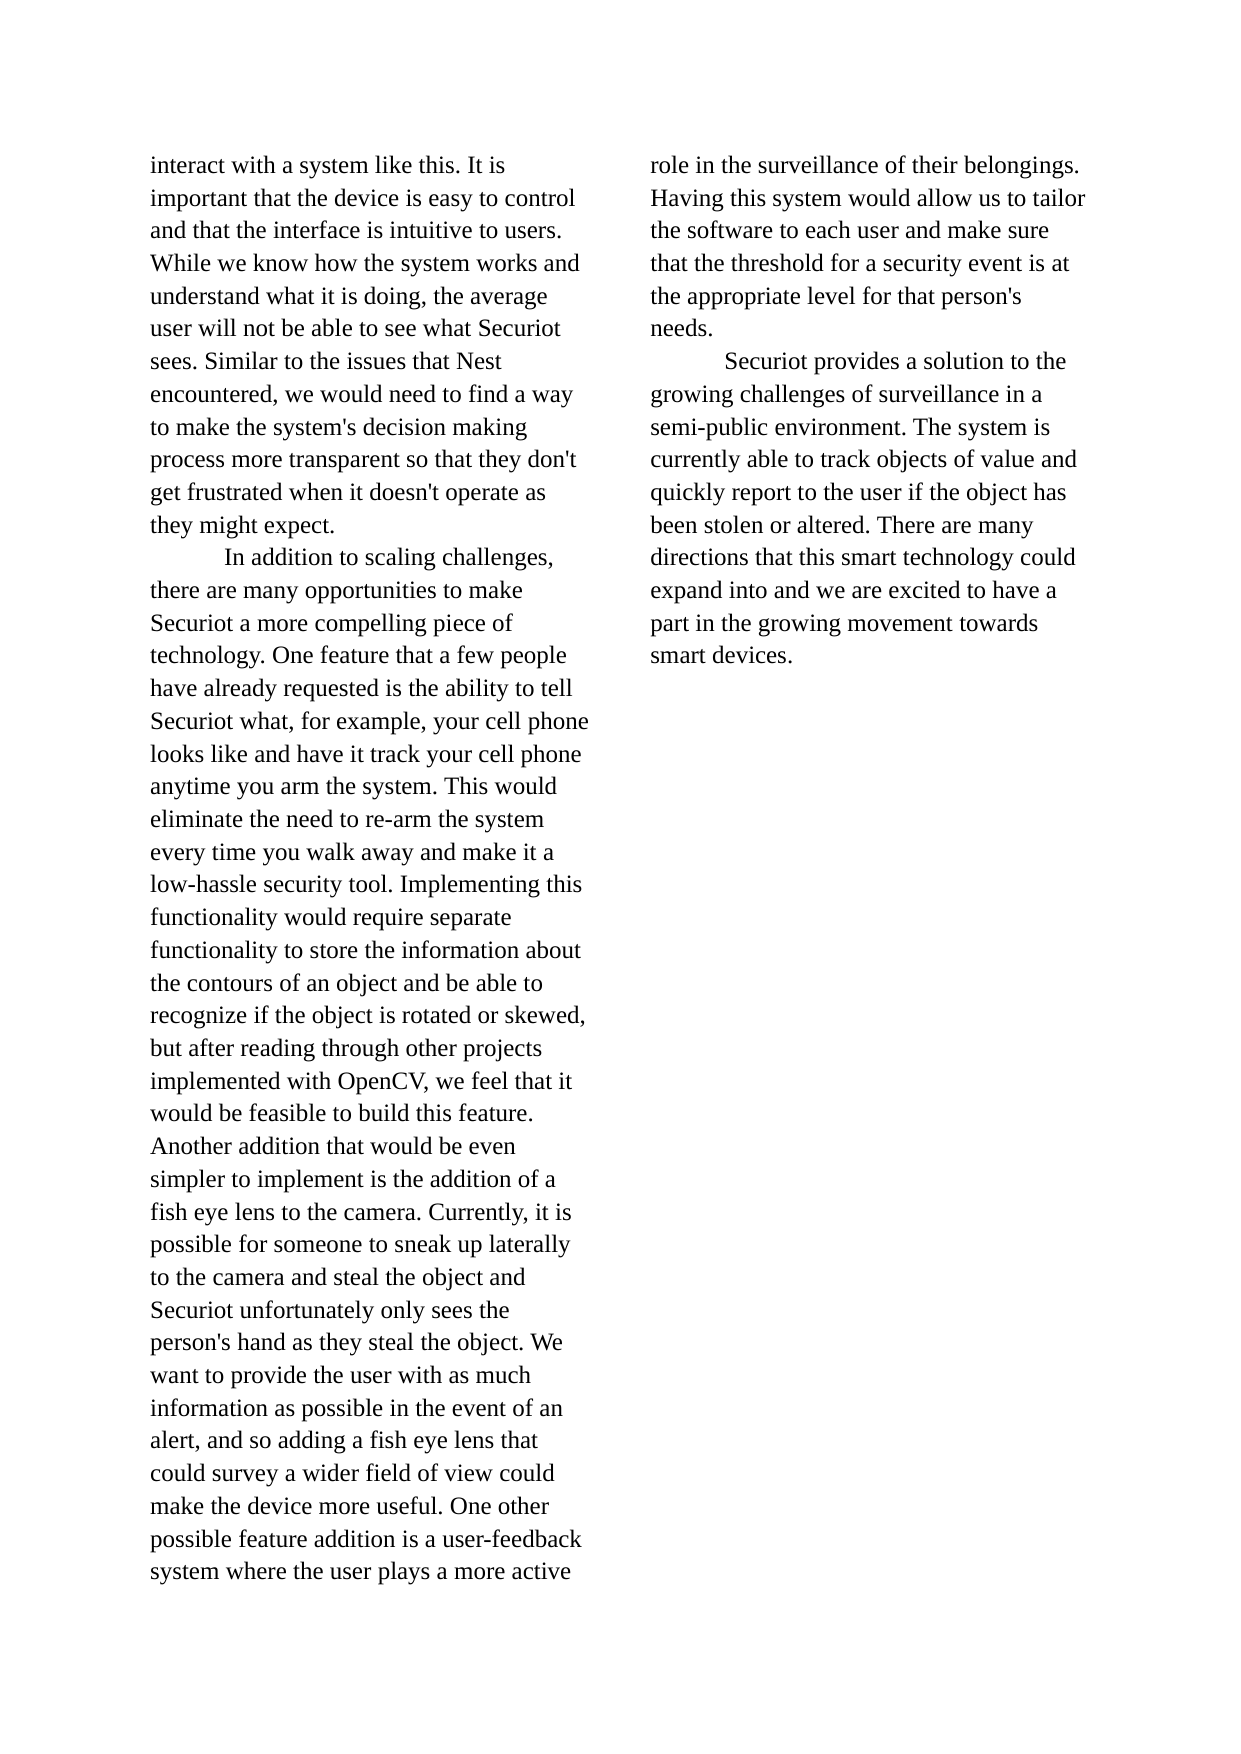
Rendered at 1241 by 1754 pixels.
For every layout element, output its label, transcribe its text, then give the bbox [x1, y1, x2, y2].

text interact with a system like this. It is important that the device is easy to control and that the interface is intuitive to users. While we know how the system works and understand what it is doing, the average [150, 150, 590, 309]
text In addition to scaling challenges, there are many opportunities to make Securiot a more compelling piece of technology. One feature that a few people have already requested is the ability to tell Securiot what, for example, your cell phone looks like and have it track your cell phone anytime you arm the system. This would eliminate the need to re-arm the system every time you walk away and make it a low-hassle security tool. Implementing this functionality would require separate functionality to store the information about the contours of an object and be able to recognize if the object is rotated or skewed, but after reading through other projects implemented with OpenCV, we feel that it would be feasible to build this feature. Another addition that would be even simpler to implement is the addition of a fish eye lens to the camera. Currently, it is possible for someone to sneak up laterally to the camera and steal the object and Securiot unfortunately only sees the person's hand as they steal the object. We want to provide the user with as much information as possible in the event of an alert, and so adding a fish eye lens that could survey a wider field of view could make the device more useful. One other possible feature addition is a user-feedback system where the user plays a more active [150, 542, 590, 1585]
text user will not be able to see what Securiot sees. Similar to the issues that Nest encountered, we would need to find a way to make the system's decision making process more transparent so that they don't get frustrated when it doesn't operate as they might expect. [150, 313, 590, 538]
text role in the surveillance of their belongings. Having this system would allow us to tailor the software to each user and make sure that the threshold for a security event is at the appropriate level for that person's needs. [650, 150, 1091, 342]
text Securiot provides a solution to the growing challenges of surveillance in a semi-public environment. The system is currently able to track objects of value and quickly report to the user if the object has been stolen or altered. There are many directions that this smart technology could expand into and we are excited to have a part in the growing movement towards smart devices. [650, 346, 1091, 669]
